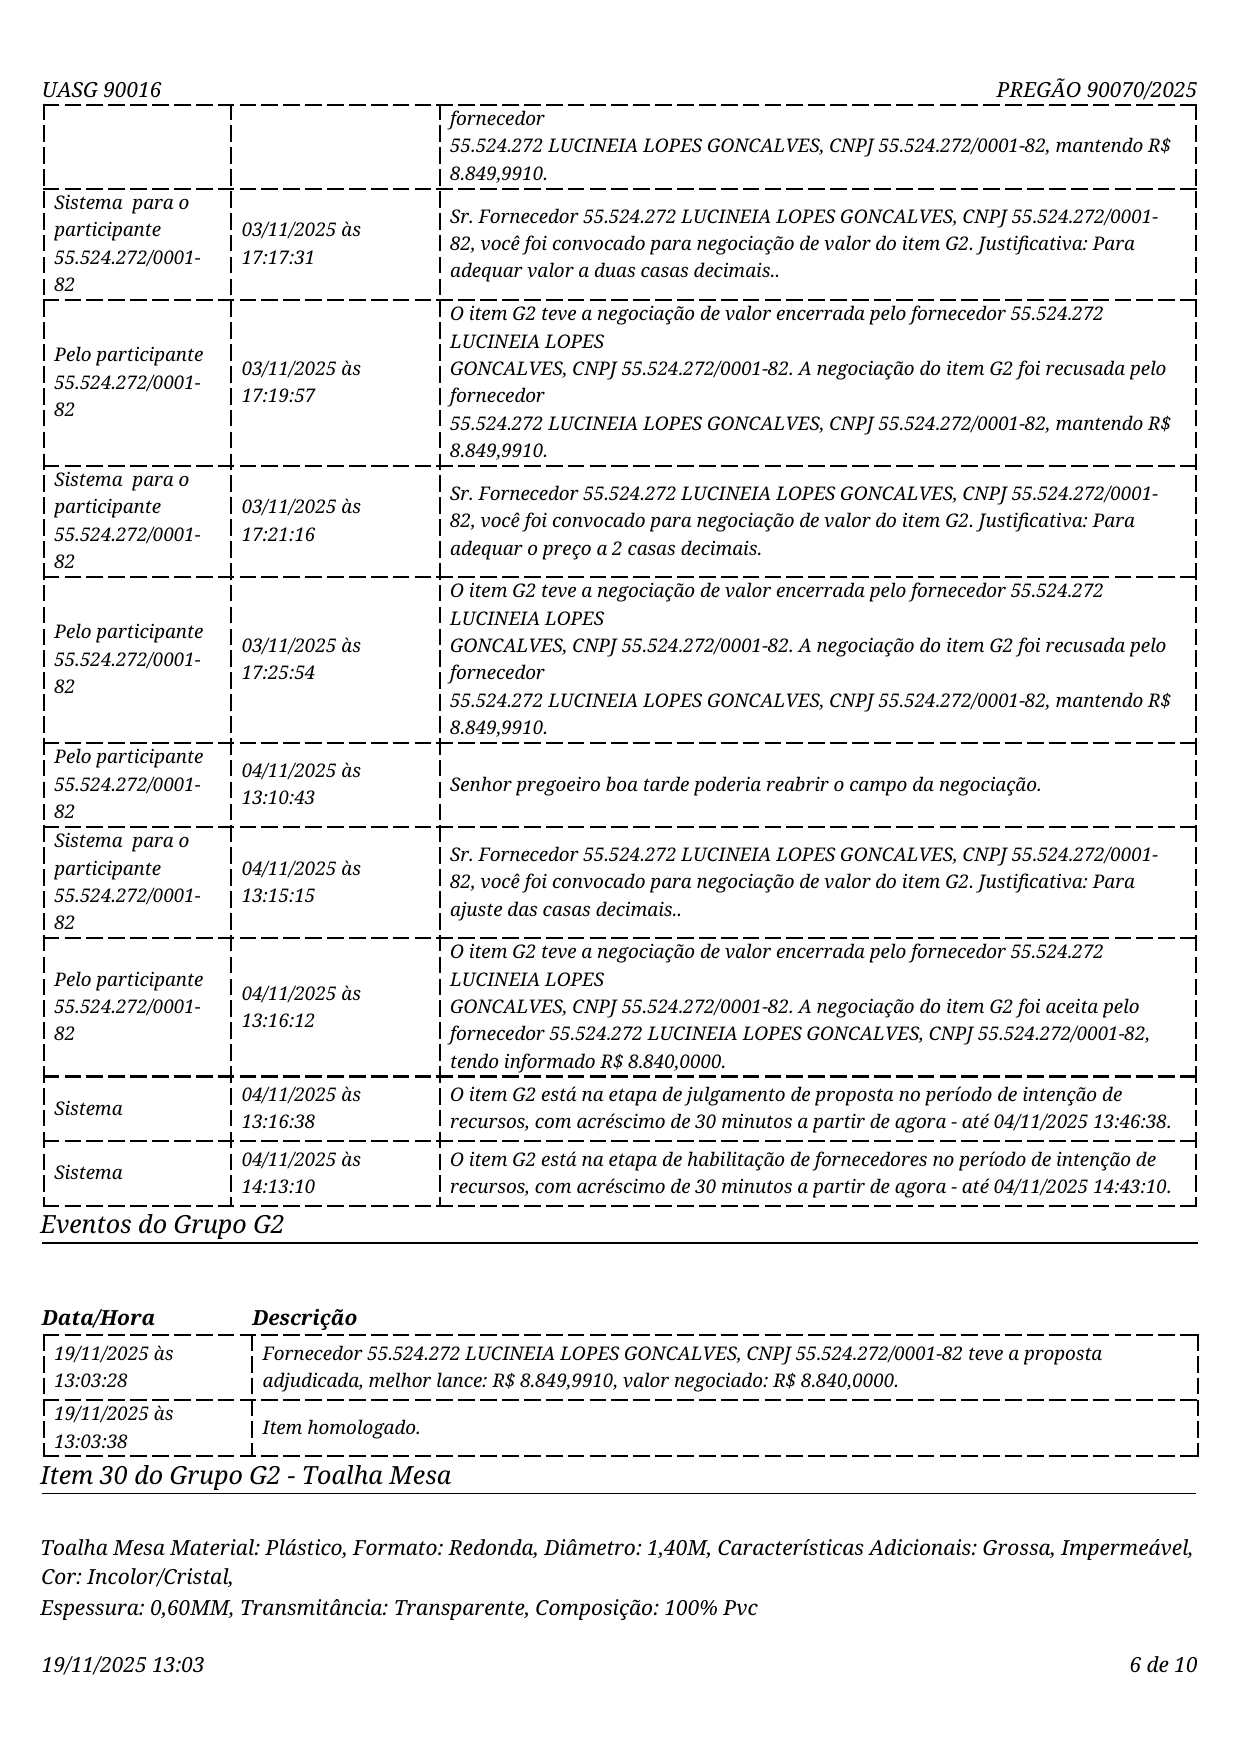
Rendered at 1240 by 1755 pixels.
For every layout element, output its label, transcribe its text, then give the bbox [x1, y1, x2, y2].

table_cell 03/11/2025 às 17:21:16 [231, 465, 439, 576]
table_cell Senhor pregoeiro boa tarde poderia reabrir o campo da negociação. [440, 742, 1196, 826]
table_cell Sistema para o participante 55.524.272/0001-82 [44, 465, 231, 576]
text Espessura: 0,60MM, Transmitância: Transparente, Composição: 100% Pvc [40, 1593, 1200, 1621]
table_cell Sistema para o participante 55.524.272/0001-82 [44, 188, 231, 299]
table_cell Sr. Fornecedor 55.524.272 LUCINEIA LOPES GONCALVES, CNPJ 55.524.272/0001-82, você foi convocado para negociação de valor do item G2. Justificativa: Para adequar o preço a 2 casas decimais. [440, 465, 1196, 576]
table_cell O item G2 está na etapa de habilitação de fornecedores no período de intenção de recursos, com acréscimo de 30 minutos a partir de agora - até 04/11/2025 14:43:10. [440, 1140, 1196, 1204]
table_cell [44, 104, 231, 187]
table_cell Pelo participante 55.524.272/0001-82 [44, 299, 231, 464]
table_cell 03/11/2025 às 17:25:54 [231, 576, 439, 742]
text Item 30 do Grupo G2 - Toalha Mesa [40, 1457, 1200, 1491]
table_cell fornecedor 55.524.272 LUCINEIA LOPES GONCALVES, CNPJ 55.524.272/0001-82, mantendo R$ 8.849,9910. [440, 104, 1196, 187]
text Toalha Mesa Material: Plástico, Formato: Redonda, Diâmetro: 1,40M, Características Adicionais: Grossa, Impermeável, Cor: Incolor/Cristal, [40, 1533, 1200, 1591]
table_cell O item G2 teve a negociação de valor encerrada pelo fornecedor 55.524.272 LUCINEIA LOPES GONCALVES, CNPJ 55.524.272/0001-82. A negociação do item G2 foi recusada pelo fornecedor 55.524.272 LUCINEIA LOPES GONCALVES, CNPJ 55.524.272/0001-82, mantendo R$ 8.849,9910. [440, 299, 1196, 464]
table_cell 04/11/2025 às 13:16:12 [231, 937, 439, 1075]
text Data/Hora Descrição [42, 1303, 1200, 1332]
table_header 19/11/2025 às 13:03:28 [44, 1334, 252, 1398]
table_cell 04/11/2025 às 13:10:43 [231, 742, 439, 826]
table_cell Item homologado. [252, 1399, 1198, 1455]
table_cell 04/11/2025 às 14:13:10 [231, 1140, 439, 1204]
table_cell [231, 104, 439, 187]
table_cell 04/11/2025 às 13:16:38 [231, 1075, 439, 1140]
table_header Fornecedor 55.524.272 LUCINEIA LOPES GONCALVES, CNPJ 55.524.272/0001-82 teve a proposta adjudicada, melhor lance: R$ 8.849,9910, valor negociado: R$ 8.840,0000. [252, 1334, 1198, 1398]
table_cell 04/11/2025 às 13:15:15 [231, 826, 439, 937]
text Eventos do Grupo G2 [40, 1207, 1200, 1241]
table_cell Sistema [44, 1140, 231, 1204]
table_cell Sistema para o participante 55.524.272/0001-82 [44, 826, 231, 937]
table_cell Pelo participante 55.524.272/0001-82 [44, 576, 231, 742]
table_cell O item G2 teve a negociação de valor encerrada pelo fornecedor 55.524.272 LUCINEIA LOPES GONCALVES, CNPJ 55.524.272/0001-82. A negociação do item G2 foi aceita pelo fornecedor 55.524.272 LUCINEIA LOPES GONCALVES, CNPJ 55.524.272/0001-82, tendo informado R$ 8.840,0000. [440, 937, 1196, 1075]
table_cell O item G2 teve a negociação de valor encerrada pelo fornecedor 55.524.272 LUCINEIA LOPES GONCALVES, CNPJ 55.524.272/0001-82. A negociação do item G2 foi recusada pelo fornecedor 55.524.272 LUCINEIA LOPES GONCALVES, CNPJ 55.524.272/0001-82, mantendo R$ 8.849,9910. [440, 576, 1196, 742]
table_cell Sistema [44, 1075, 231, 1140]
table_cell O item G2 está na etapa de julgamento de proposta no período de intenção de recursos, com acréscimo de 30 minutos a partir de agora - até 04/11/2025 13:46:38. [440, 1075, 1196, 1140]
table_cell Sr. Fornecedor 55.524.272 LUCINEIA LOPES GONCALVES, CNPJ 55.524.272/0001-82, você foi convocado para negociação de valor do item G2. Justificativa: Para ajuste das casas decimais.. [440, 826, 1196, 937]
table_cell 03/11/2025 às 17:19:57 [231, 299, 439, 464]
table_cell 03/11/2025 às 17:17:31 [231, 188, 439, 299]
table_cell Sr. Fornecedor 55.524.272 LUCINEIA LOPES GONCALVES, CNPJ 55.524.272/0001-82, você foi convocado para negociação de valor do item G2. Justificativa: Para adequar valor a duas casas decimais.. [440, 188, 1196, 299]
table_cell Pelo participante 55.524.272/0001-82 [44, 937, 231, 1075]
table_cell 19/11/2025 às 13:03:38 [44, 1399, 252, 1455]
table_cell Pelo participante 55.524.272/0001-82 [44, 742, 231, 826]
